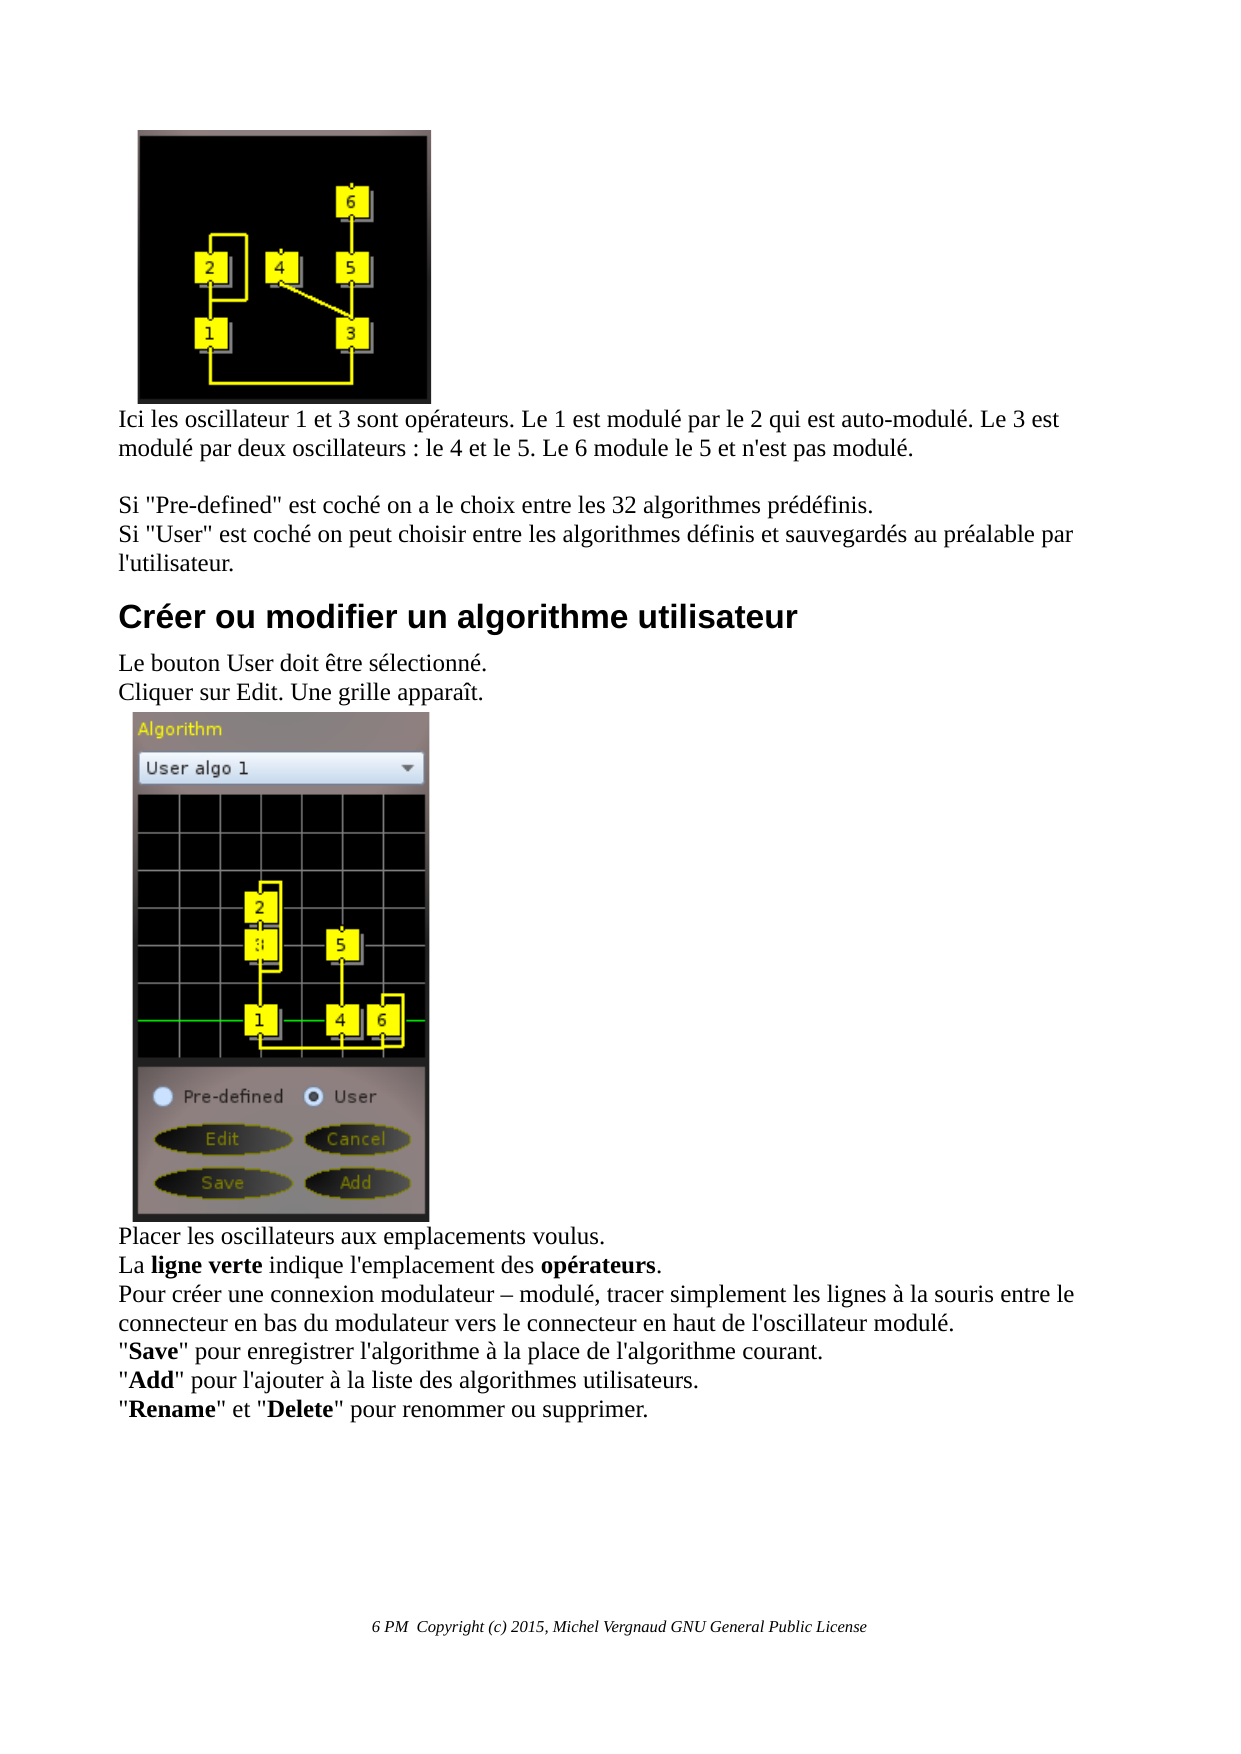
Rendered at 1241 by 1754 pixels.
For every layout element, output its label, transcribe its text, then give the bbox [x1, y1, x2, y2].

text "Rename" et "Delete" pour renommer ou supprimer. [118, 1394, 1122, 1423]
text "Save" pour enregistrer l'algorithme à la place de l'algorithme courant. [118, 1336, 1122, 1365]
text La ligne verte indique l'emplacement des opérateurs. [118, 1250, 1122, 1279]
text "Add" pour l'ajouter à la liste des algorithmes utilisateurs. [118, 1365, 1122, 1394]
text Si "User" est coché on peut choisir entre les algorithmes définis et sauvegardés au préalable par l'utilisateur. [118, 519, 1122, 576]
text Ici les oscillateur 1 et 3 sont opérateurs. Le 1 est modulé par le 2 qui est auto-modulé. Le 3 est modulé par deux oscillateurs : le 4 et le 5. Le 6 module le 5 et n'est pas modulé. [118, 118, 1122, 461]
text Pour créer une connexion modulateur – modulé, tracer simplement les lignes à la souris entre le connecteur en bas du modulateur vers le connecteur en haut de l'oscillateur modulé. [118, 1279, 1122, 1336]
picture [132, 712, 430, 1222]
subtitle Créer ou modifier un algorithme utilisateur [118, 597, 1122, 636]
picture [137, 130, 432, 404]
text Cliquer sur Edit. Une grille apparaît. [118, 677, 1122, 706]
text Placer les oscillateurs aux emplacements voulus. [118, 1222, 1122, 1250]
text Si "Pre-defined" est coché on a le choix entre les 32 algorithmes prédéfinis. [118, 490, 1122, 519]
text Le bouton User doit être sélectionné. [118, 648, 1122, 677]
